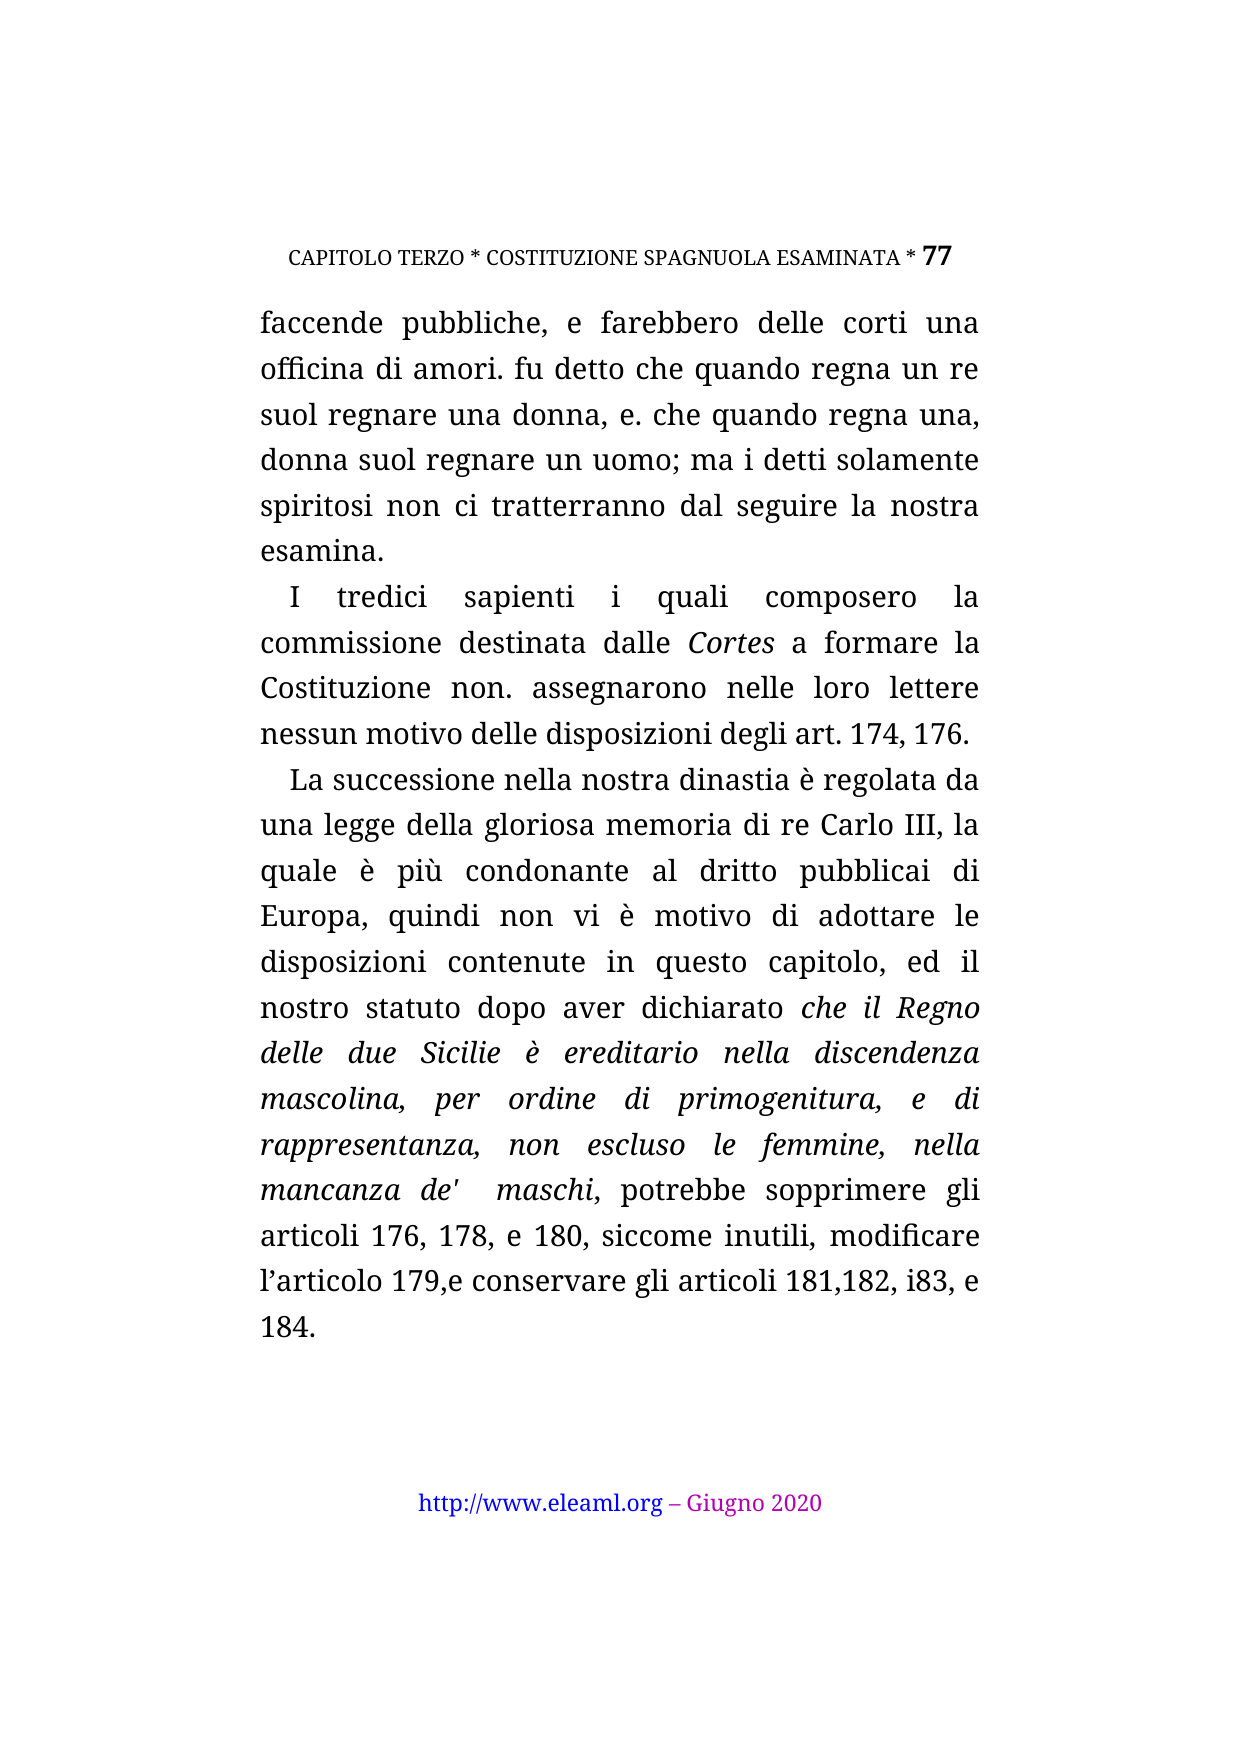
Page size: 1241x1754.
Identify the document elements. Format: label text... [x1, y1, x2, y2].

text faccende pubbliche, e farebbero delle corti una officina di amori. fu detto che quando regna un re suol regnare una donna, e. che quando regna una, donna suol regnare un uomo; ma i detti solamente spiritosi non ci tratterranno dal seguire la nostra esamina. [260, 303, 980, 570]
text La successione nella nostra dinastia è regolata da una legge della gloriosa memoria di re Carlo III, la quale è più condonante al dritto pubblicai di Europa, quindi non vi è motivo di adottare le disposizioni contenute in questo capitolo, ed il nostro statuto dopo aver dichiarato che il Regno delle due Sicilie è ereditario nella discendenza mascolina, per ordine di primogenitura, e di rappresentanza, non escluso le femmine, nella mancanza de' maschi, potrebbe sopprimere gli articoli 176, 178, e 180, siccome inutili, modificare l’articolo 179,e conservare gli articoli 181,182, i83, e 184. [260, 759, 980, 1346]
text I tredici sapienti i quali composero la commissione destinata dalle Cortes a formare la Costituzione non. assegnarono nelle loro lettere nessun motivo delle disposizioni degli art. 174, 176. [260, 576, 980, 753]
